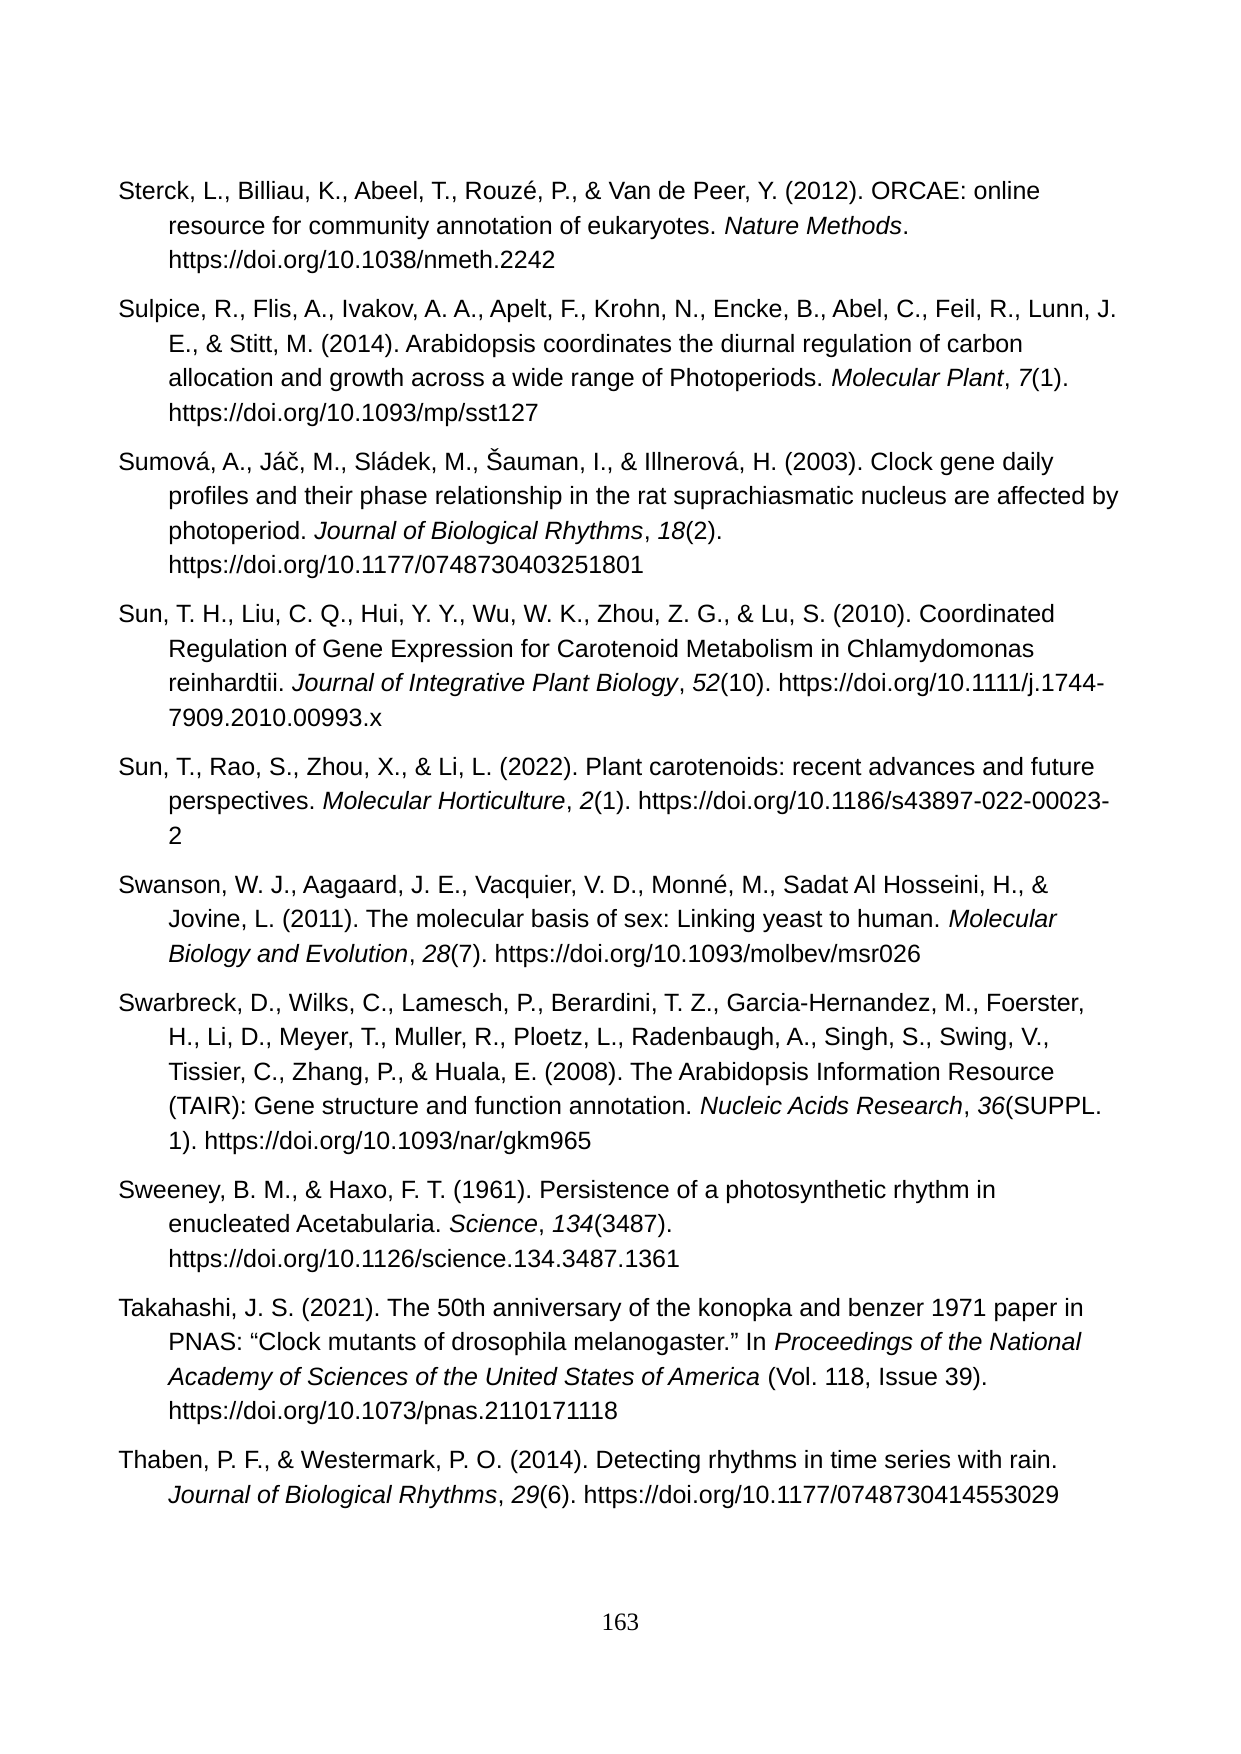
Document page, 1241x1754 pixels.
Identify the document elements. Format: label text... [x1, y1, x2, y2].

text Sun, T. H., Liu, C. Q., Hui, Y. Y., Wu, W. K., Zhou, Z. G., & Lu, S. (2010). Coordinated Regulation of Gene Expression for Carotenoid Metabolism in Chlamydomonas reinhardtii. Journal of Integrative Plant Biology, 52(10). https://doi.org/10.1111/j.1744-7909.2010.00993.x [118, 599, 1122, 732]
text Sterck, L., Billiau, K., Abeel, T., Rouzé, P., & Van de Peer, Y. (2012). ORCAE: online resource for community annotation of eukaryotes. Nature Methods. https://doi.org/10.1038/nmeth.2242 [118, 176, 1122, 274]
text Sulpice, R., Flis, A., Ivakov, A. A., Apelt, F., Krohn, N., Encke, B., Abel, C., Feil, R., Lunn, J. E., & Stitt, M. (2014). Arabidopsis coordinates the diurnal regulation of carbon allocation and growth across a wide range of Photoperiods. Molecular Plant, 7(1). https://doi.org/10.1093/mp/sst127 [118, 294, 1122, 427]
text Takahashi, J. S. (2021). The 50th anniversary of the konopka and benzer 1971 paper in PNAS: “Clock mutants of drosophila melanogaster.” In Proceedings of the National Academy of Sciences of the United States of America (Vol. 118, Issue 39). https://doi.org/10.1073/pnas.2110171118 [118, 1293, 1122, 1425]
text Sun, T., Rao, S., Zhou, X., & Li, L. (2022). Plant carotenoids: recent advances and future perspectives. Molecular Horticulture, 2(1). https://doi.org/10.1186/s43897-022-00023-2 [118, 752, 1122, 849]
text Swarbreck, D., Wilks, C., Lamesch, P., Berardini, T. Z., Garcia-Hernandez, M., Foerster, H., Li, D., Meyer, T., Muller, R., Ploetz, L., Radenbaugh, A., Singh, S., Swing, V., Tissier, C., Zhang, P., & Huala, E. (2008). The Arabidopsis Information Resource (TAIR): Gene structure and function annotation. Nucleic Acids Research, 36(SUPPL. 1). https://doi.org/10.1093/nar/gkm965 [118, 988, 1122, 1154]
text Sumová, A., Jáč, M., Sládek, M., Šauman, I., & Illnerová, H. (2003). Clock gene daily profiles and their phase relationship in the rat suprachiasmatic nucleus are affected by photoperiod. Journal of Biological Rhythms, 18(2). https://doi.org/10.1177/0748730403251801 [118, 447, 1122, 579]
text Sweeney, B. M., & Haxo, F. T. (1961). Persistence of a photosynthetic rhythm in enucleated Acetabularia. Science, 134(3487). https://doi.org/10.1126/science.134.3487.1361 [118, 1175, 1122, 1273]
text Swanson, W. J., Aagaard, J. E., Vacquier, V. D., Monné, M., Sadat Al Hosseini, H., & Jovine, L. (2011). The molecular basis of sex: Linking yeast to human. Molecular Biology and Evolution, 28(7). https://doi.org/10.1093/molbev/msr026 [118, 870, 1122, 968]
text Thaben, P. F., & Westermark, P. O. (2014). Detecting rhythms in time series with rain. Journal of Biological Rhythms, 29(6). https://doi.org/10.1177/0748730414553029 [118, 1445, 1122, 1509]
